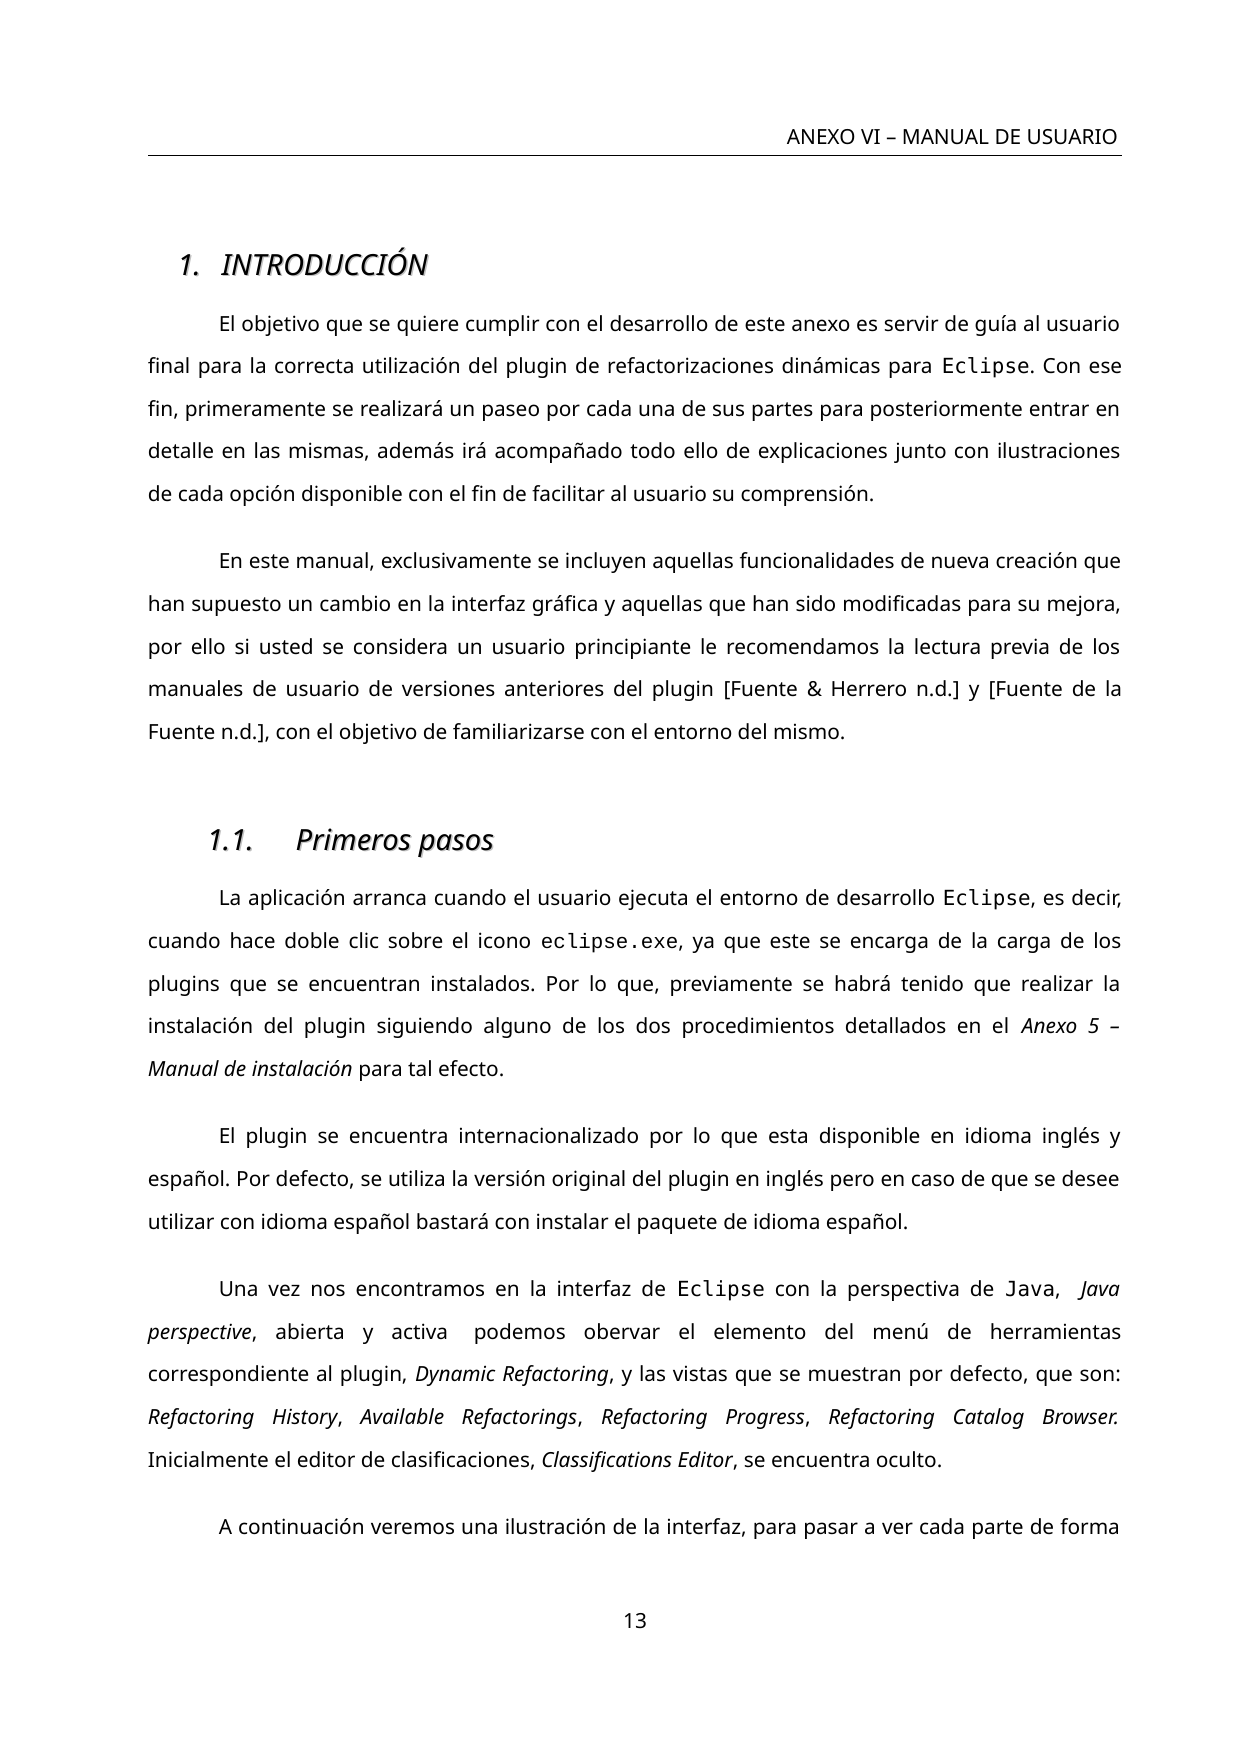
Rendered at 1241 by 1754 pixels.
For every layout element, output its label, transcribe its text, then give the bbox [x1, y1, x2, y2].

text El plugin se encuentra internacionalizado por lo que esta disponible en idioma inglés y español. Por defecto, se utiliza la versión original del plugin en inglés pero en caso de que se desee utilizar con idioma español bastará con instalar el paquete de idioma español. [148, 1122, 1122, 1235]
text A continuación veremos una ilustración de la interfaz, para pasar a ver cada parte de forma [148, 1512, 1122, 1541]
text El objetivo que se quiere cumplir con el desarrollo de este anexo es servir de guía al usuario final para la correcta utilización del plugin de refactorizaciones dinámicas para Eclipse. Con ese fin, primeramente se realizará un paseo por cada una de sus partes para posteriormente entrar en detalle en las mismas, además irá acompañado todo ello de explicaciones junto con ilustraciones de cada opción disponible con el fin de facilitar al usuario su comprensión. [148, 309, 1122, 507]
text Una vez nos encontramos en la interfaz de Eclipse con la perspectiva de Java, Java perspective, abierta y activa podemos obervar el elemento del menú de herramientas correspondiente al plugin, Dynamic Refactoring, y las vistas que se muestran por defecto, que son: Refactoring History, Available Refactorings, Refactoring Progress, Refactoring Catalog Browser. Inicialmente el editor de clasificaciones, Classifications Editor, se encuentra oculto. [148, 1274, 1122, 1473]
subtitle INTRODUCCIÓN [177, 244, 1122, 284]
text La aplicación arranca cuando el usuario ejecuta el entorno de desarrollo Eclipse, es decir, cuando hace doble clic sobre el icono eclipse.exe, ya que este se encarga de la carga de los plugins que se encuentran instalados. Por lo que, previamente se habrá tenido que realizar la instalación del plugin siguiendo alguno de los dos procedimientos detallados en el Anexo 5 – Manual de instalación para tal efecto. [148, 883, 1122, 1082]
subtitle Primeros pasos [207, 819, 1122, 858]
text En este manual, exclusivamente se incluyen aquellas funcionalidades de nueva creación que han supuesto un cambio en la interfaz gráfica y aquellas que han sido modificadas para su mejora, por ello si usted se considera un usuario principiante le recomendamos la lectura previa de los manuales de usuario de versiones anteriores del plugin [Fuente & Herrero n.d.] y [Fuente de la Fuente n.d.], con el objetivo de familiarizarse con el entorno del mismo. [148, 547, 1122, 746]
